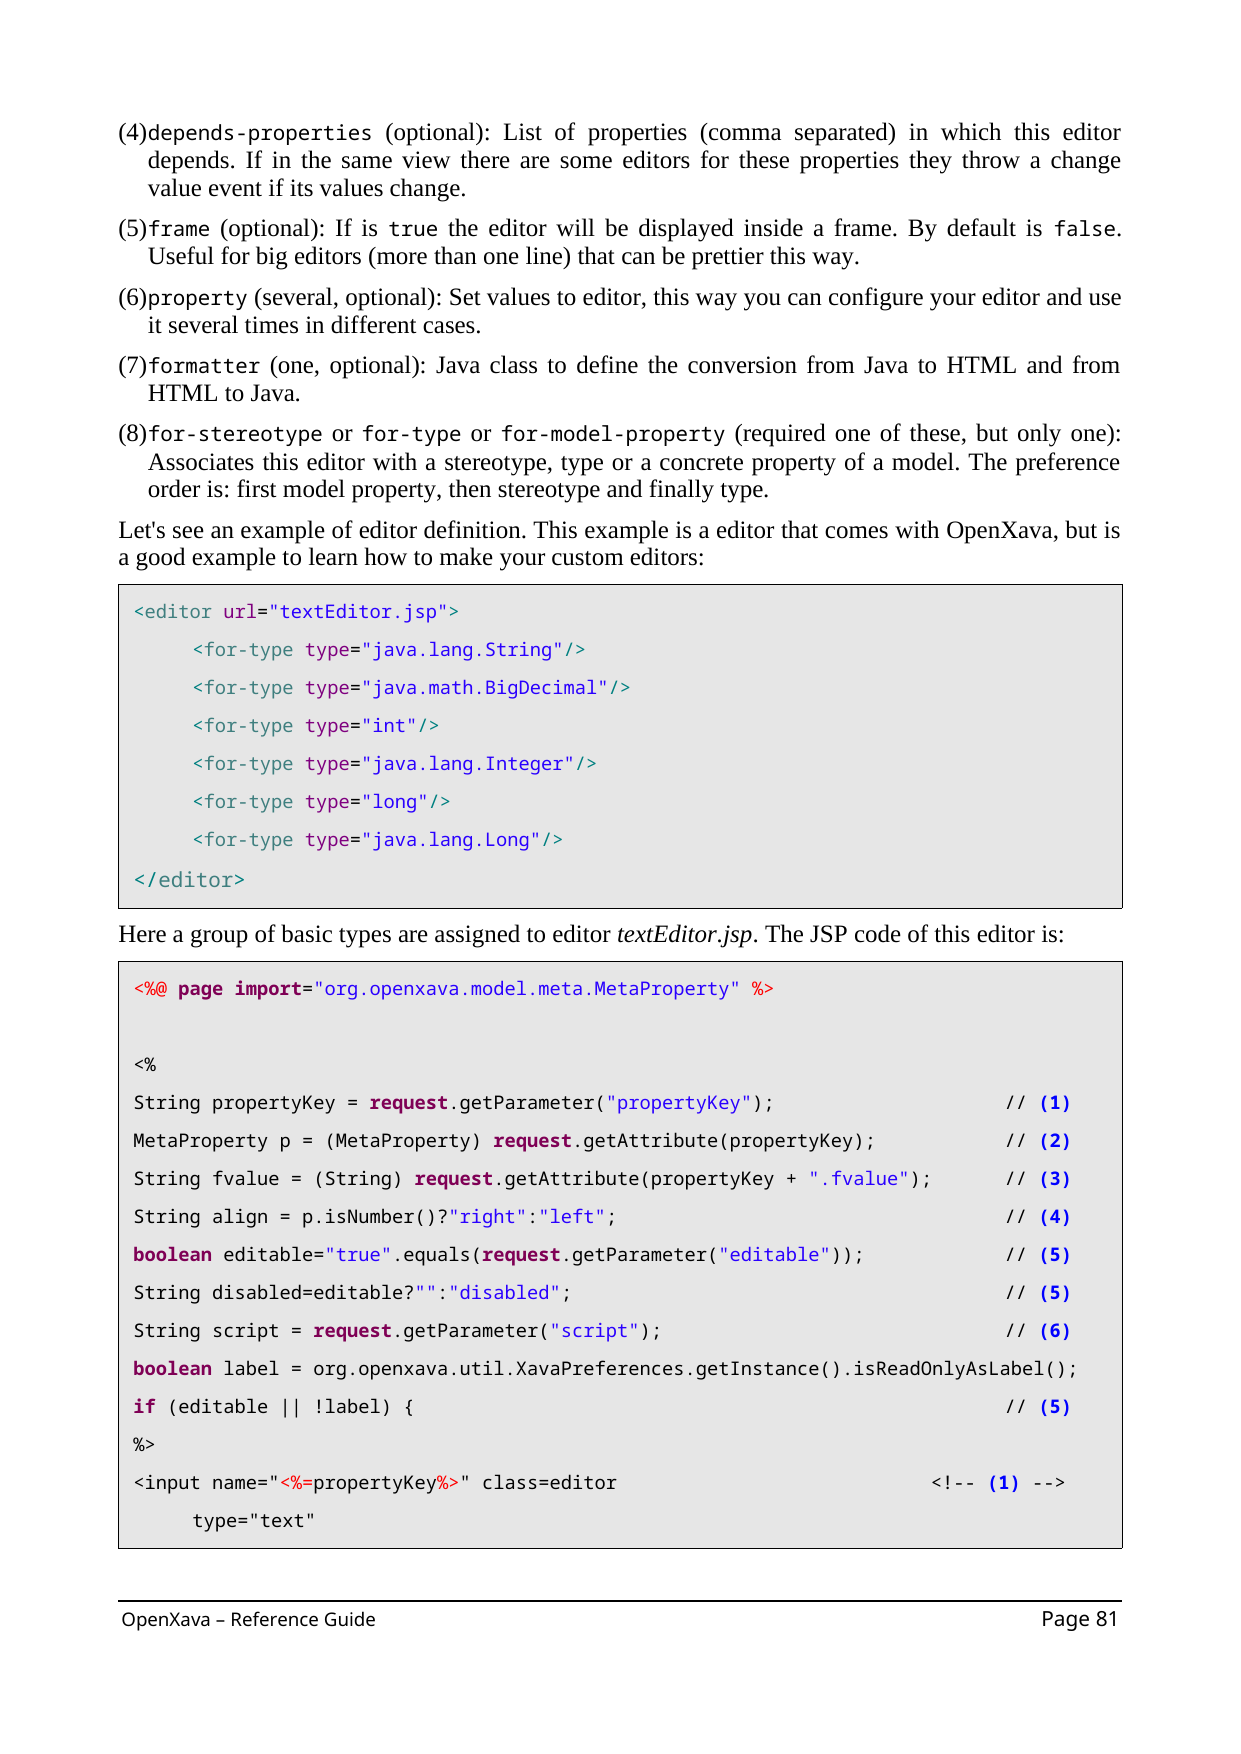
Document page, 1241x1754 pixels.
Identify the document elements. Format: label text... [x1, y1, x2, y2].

text type="text" [119, 1493, 1122, 1548]
text <for-type type="long"/> [119, 774, 1122, 812]
text <for-type type="java.lang.String"/> [119, 622, 1122, 660]
text String disabled=editable?"":"disabled"; // (5) [119, 1265, 1122, 1303]
text %> [119, 1417, 1122, 1455]
list frame (optional): If is true the editor will be displayed inside a frame. By default is false. Useful for big editors (more than one line) that can be prettier this way. [118, 214, 1122, 270]
text <for-type type="java.lang.Long"/> [119, 812, 1122, 850]
text if (editable || !label) { // (5) [119, 1379, 1122, 1417]
list depends-properties (optional): List of properties (comma separated) in which this editor depends. If in the same view there are some editors for these properties they throw a change value event if its values change. [118, 118, 1122, 202]
text Here a group of basic types are assigned to editor textEditor.jsp. The JSP code of this editor is: [118, 920, 1122, 948]
list for-stereotype or for-type or for-model-property (required one of these, but only one): Associates this editor with a stereotype, type or a concrete property of a model. The preference order is: first model property, then stereotype and finally type. [118, 419, 1122, 503]
text String fvalue = (String) request.getAttribute(propertyKey + ".fvalue"); // (3) [119, 1151, 1122, 1189]
text <for-type type="int"/> [119, 698, 1122, 736]
text String align = p.isNumber()?"right":"left"; // (4) [119, 1189, 1122, 1227]
text <input name="<%=propertyKey%>" class=editor <!-- (1) --> [119, 1455, 1122, 1493]
text boolean editable="true".equals(request.getParameter("editable")); // (5) [119, 1227, 1122, 1265]
text <for-type type="java.math.BigDecimal"/> [119, 660, 1122, 698]
list formatter (one, optional): Java class to define the conversion from Java to HTML and from HTML to Java. [118, 351, 1122, 407]
list property (several, optional): Set values to editor, this way you can configure your editor and use it several times in different cases. [118, 283, 1122, 339]
text </editor> [119, 850, 1122, 908]
text String propertyKey = request.getParameter("propertyKey"); // (1) [119, 1074, 1122, 1113]
text <% [119, 1037, 1122, 1074]
text <for-type type="java.lang.Integer"/> [119, 736, 1122, 774]
text boolean label = org.openxava.util.XavaPreferences.getInstance().isReadOnlyAsLabel(); [119, 1341, 1122, 1379]
text String script = request.getParameter("script"); // (6) [119, 1303, 1122, 1341]
text <%@ page import="org.openxava.model.meta.MetaProperty" %> [119, 962, 1122, 998]
text <editor url="textEditor.jsp"> [119, 585, 1122, 622]
text Let's see an example of editor definition. This example is a editor that comes with OpenXava, but is a good example to learn how to make your custom editors: [118, 516, 1122, 571]
text MetaProperty p = (MetaProperty) request.getAttribute(propertyKey); // (2) [119, 1113, 1122, 1151]
